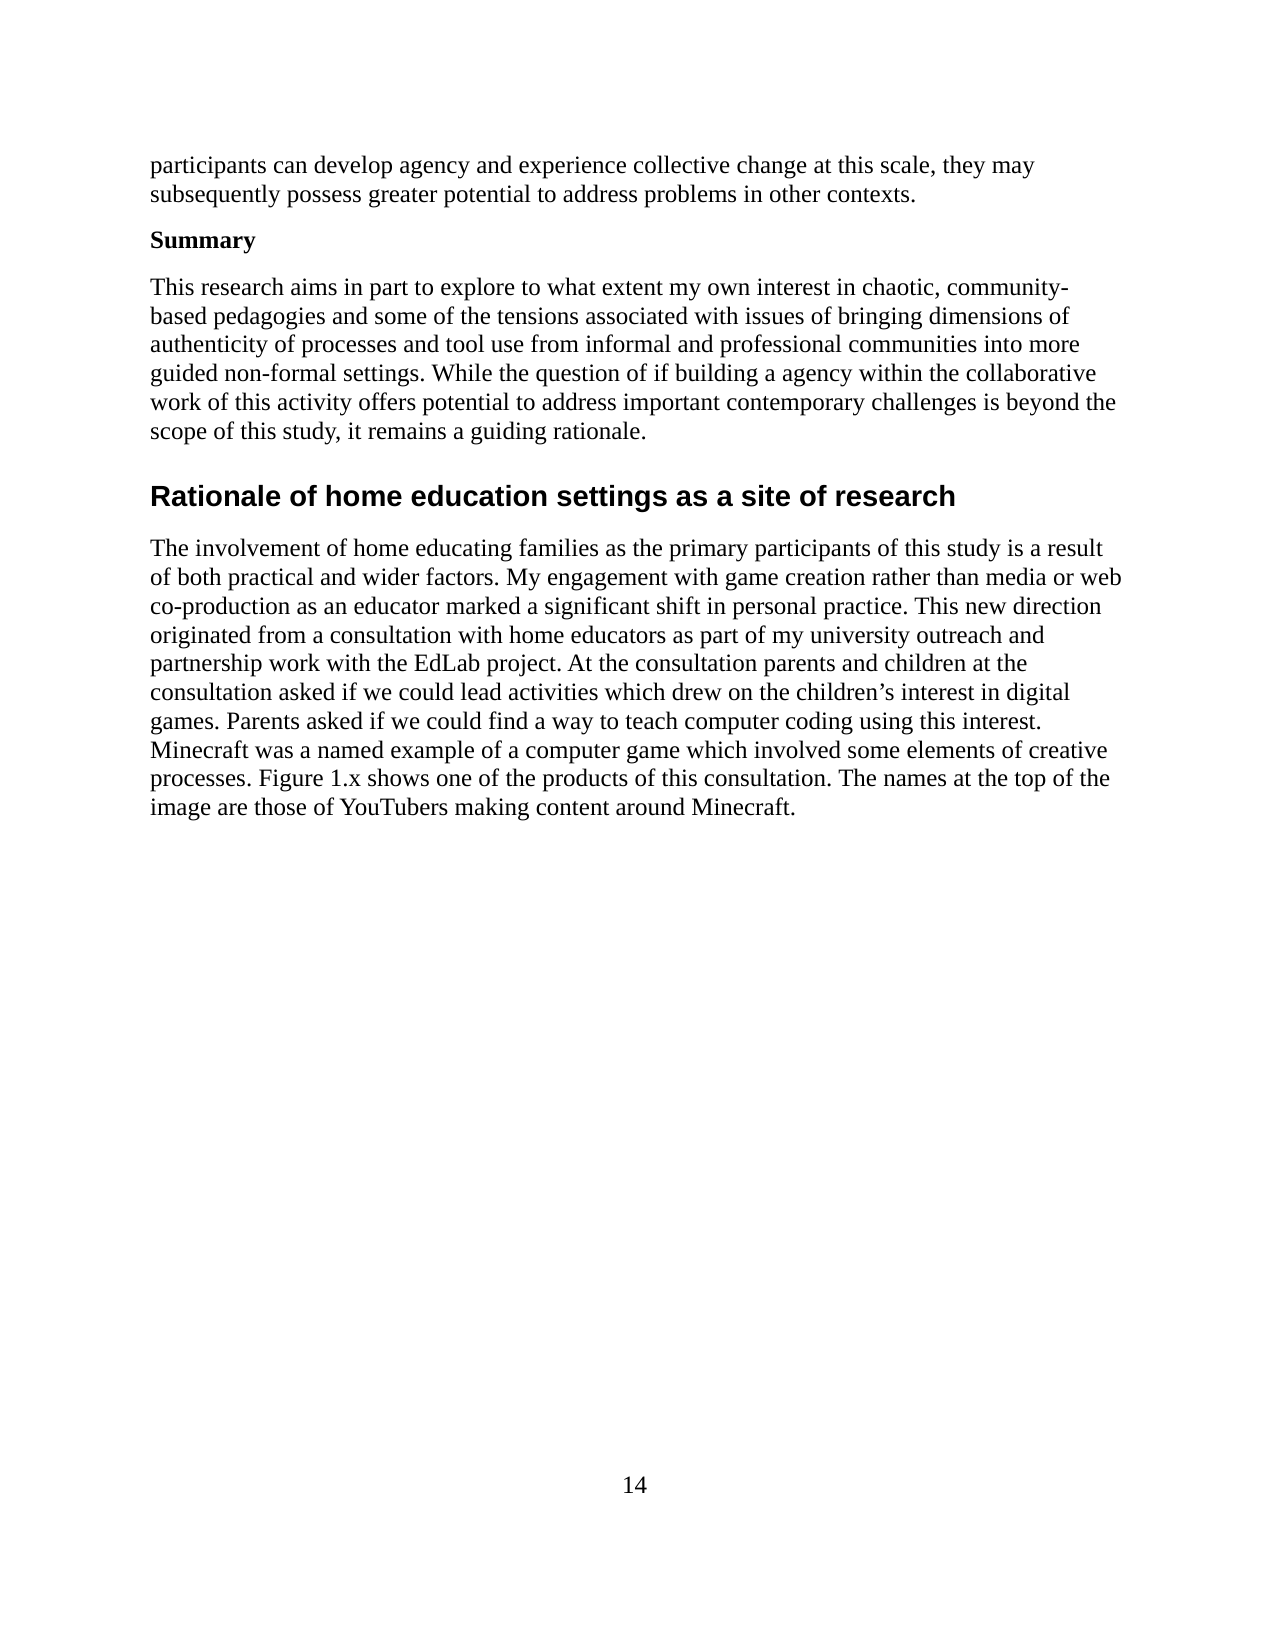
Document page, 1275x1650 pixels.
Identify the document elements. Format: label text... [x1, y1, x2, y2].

text Summary [150, 225, 1125, 254]
text participants can develop agency and experience collective change at this scale, they may subsequently possess greater potential to address problems in other contexts. [150, 150, 1125, 207]
text The involvement of home educating families as the primary participants of this study is a result of both practical and wider factors. My engagement with game creation rather than media or web co-production as an educator marked a significant shift in personal practice. This new direction originated from a consultation with home educators as part of my university outreach and partnership work with the EdLab project. At the consultation parents and children at the consultation asked if we could lead activities which drew on the children’s interest in digital games. Parents asked if we could find a way to teach computer coding using this interest. Minecraft was a named example of a computer game which involved some elements of creative processes. Figure 1.x shows one of the products of this consultation. The names at the top of the image are those of YouTubers making content around Minecraft. [150, 533, 1125, 821]
text This research aims in part to explore to what extent my own interest in chaotic, community-based pedagogies and some of the tensions associated with issues of bringing dimensions of authenticity of processes and tool use from informal and professional communities into more guided non-formal settings. While the question of if building a agency within the collaborative work of this activity offers potential to address important contemporary challenges is beyond the scope of this study, it remains a guiding rationale. [150, 272, 1125, 444]
subtitle Rationale of home education settings as a site of research [150, 478, 1125, 512]
